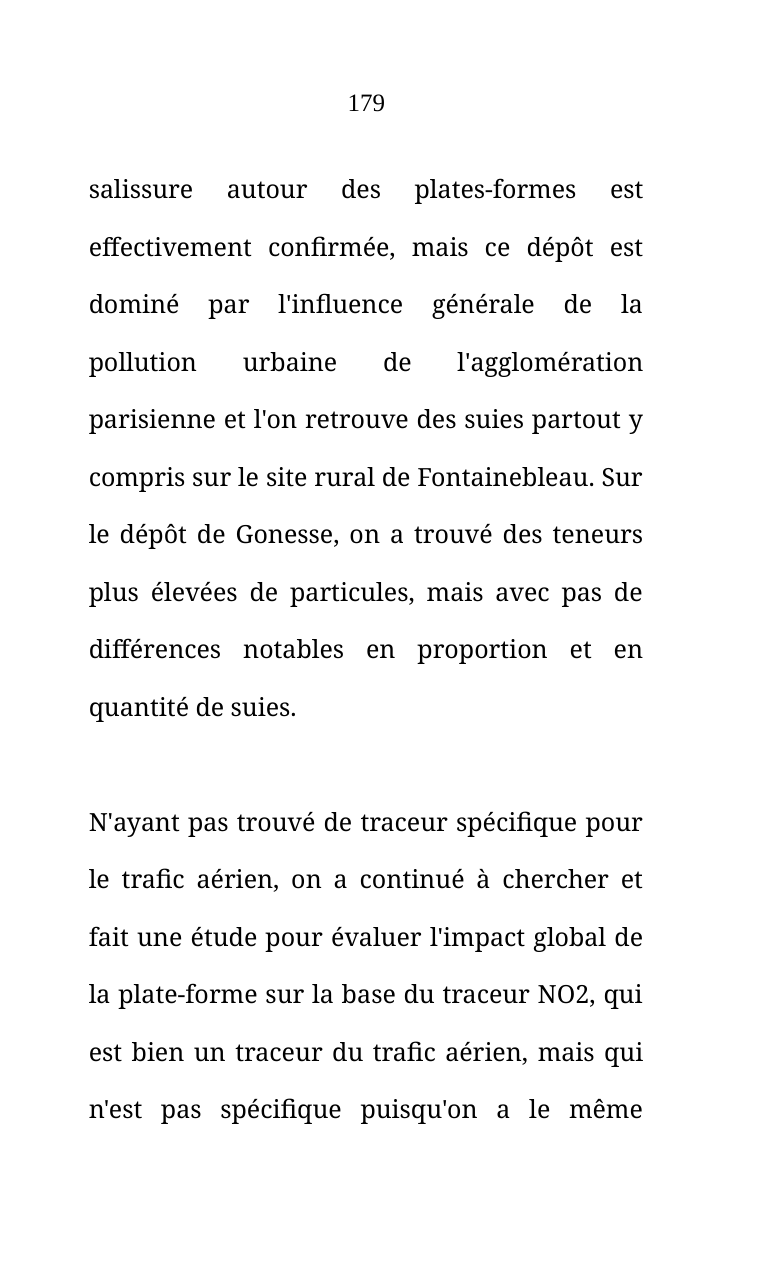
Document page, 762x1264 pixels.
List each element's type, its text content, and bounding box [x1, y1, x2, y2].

text salissure autour des plates-formes est effectivement confirmée, mais ce dépôt est dominé par l'influence générale de la pollution urbaine de l'agglomération parisienne et l'on retrouve des suies partout y compris sur le site rural de Fontainebleau. Sur le dépôt de Gonesse, on a trouvé des teneurs plus élevées de particules, mais avec pas de différences notables en proportion et en quantité de suies. [88, 147, 644, 724]
text N'ayant pas trouvé de traceur spécifique pour le trafic aérien, on a continué à chercher et fait une étude pour évaluer l'impact global de la plate-forme sur la base du traceur NO2, qui est bien un traceur du trafic aérien, mais qui n'est pas spécifique puisqu'on a le même [88, 781, 644, 1126]
